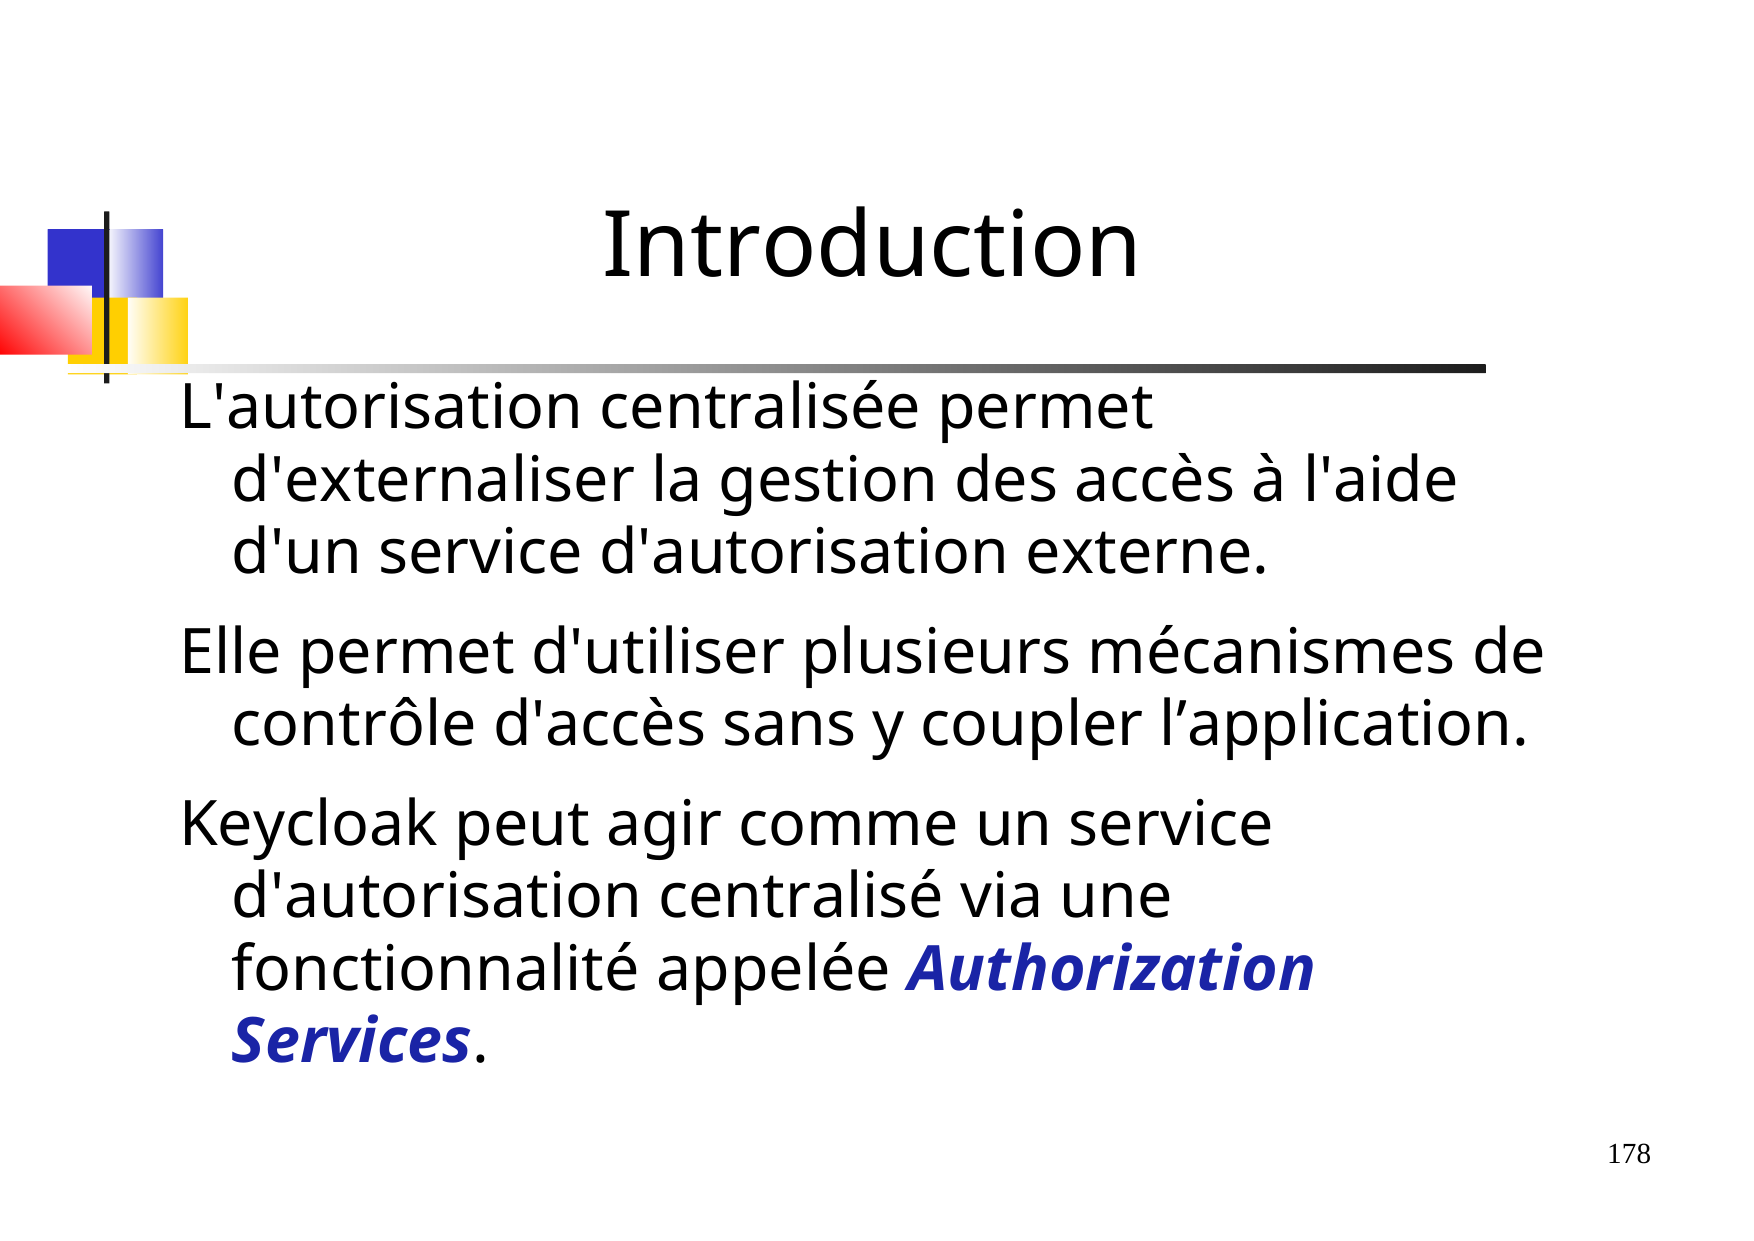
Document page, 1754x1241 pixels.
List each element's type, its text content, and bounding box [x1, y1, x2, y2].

title Introduction [179, 139, 1567, 351]
list L'autorisation centralisée permet d'externaliser la gestion des accès à l'aide d'un service d'autorisation externe. Elle permet d'utiliser plusieurs mécanismes de contrôle d'accès sans y coupler l’application. Keycloak peut agir comme un service d'autorisation centralisé via une fonctionnalité appelée Authorization Services. [179, 371, 1567, 1091]
